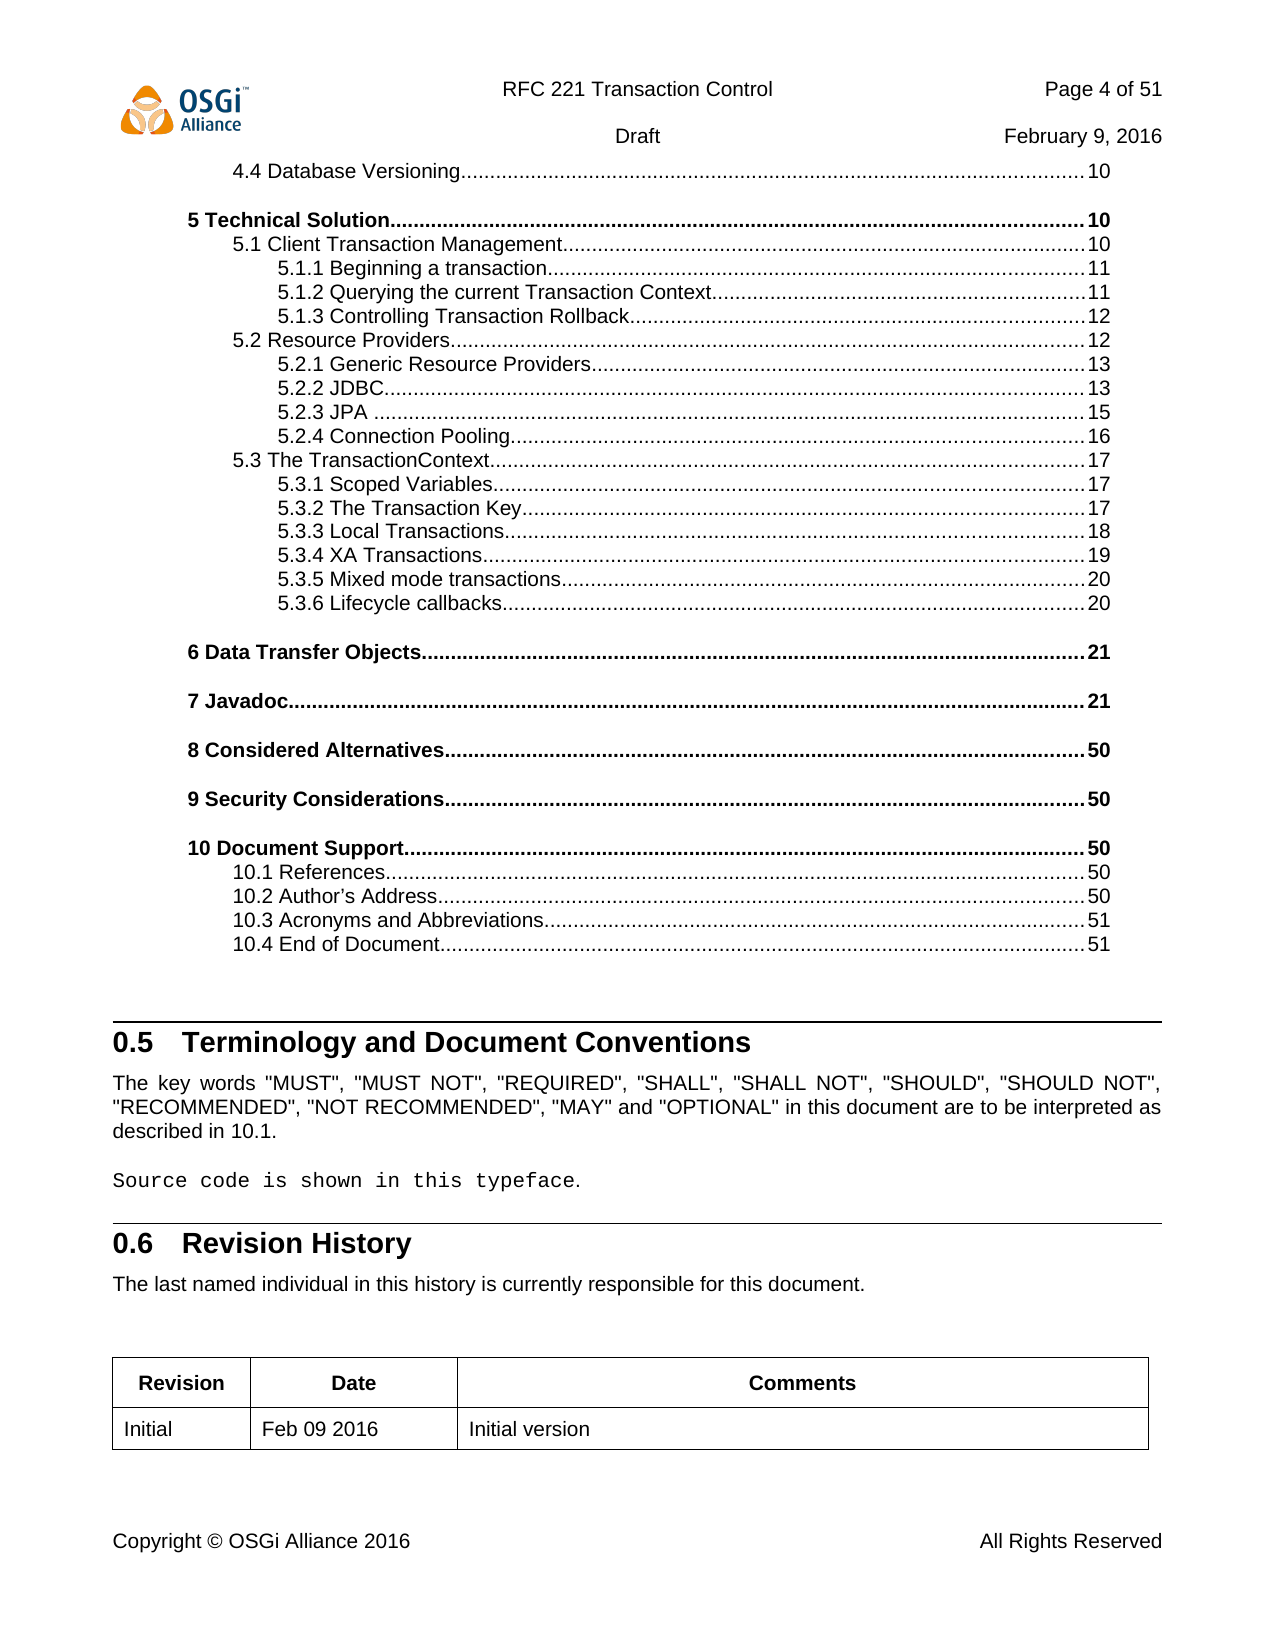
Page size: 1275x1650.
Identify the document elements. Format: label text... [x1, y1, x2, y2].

text 5 Technical Solution 10 [187, 208, 1162, 232]
text 9 Security Considerations 50 [187, 787, 1162, 811]
text 5.1.3 Controlling Transaction Rollback 12 [277, 304, 1162, 328]
subtitle Revision History [112, 1224, 1162, 1259]
picture [113, 78, 257, 142]
table_cell Initial version [458, 1408, 1148, 1449]
text 5.3.1 Scoped Variables 17 [277, 471, 1162, 495]
text 5.3.6 Lifecycle callbacks 20 [277, 591, 1162, 615]
table_header Revision [113, 1358, 250, 1407]
text 10.2 Author’s Address 50 [232, 884, 1162, 908]
text 5.3 The TransactionContext 17 [232, 447, 1162, 471]
text 5.1.1 Beginning a transaction 11 [277, 256, 1162, 280]
text The key words "MUST", "MUST NOT", "REQUIRED", "SHALL", "SHALL NOT", "SHOULD", "SHOULD NOT", "RECOMMENDED", "NOT RECOMMENDED", "MAY" and "OPTIONAL" in this document are to be interpreted as described in 1. [112, 1071, 1162, 1142]
text 10 Document Support 50 [187, 836, 1162, 860]
subtitle Terminology and Document Conventions [112, 1022, 1162, 1058]
text The last named individual in this history is currently responsible for this document. [112, 1272, 1162, 1296]
text 5.1 Client Transaction Management 10 [232, 232, 1162, 256]
table_cell Initial [113, 1408, 250, 1449]
text 10.3 Acronyms and Abbreviations 51 [232, 908, 1162, 932]
text 5.2.1 Generic Resource Providers 13 [277, 352, 1162, 376]
text 5.1.2 Querying the current Transaction Context 11 [277, 280, 1162, 304]
text 5.3.5 Mixed mode transactions 20 [277, 567, 1162, 591]
table_header Comments [458, 1358, 1148, 1407]
text 10.4 End of Document 51 [232, 932, 1162, 956]
text 5.2.4 Connection Pooling 16 [277, 423, 1162, 447]
text 8 Considered Alternatives 50 [187, 738, 1162, 762]
text 7 Javadoc 21 [187, 689, 1162, 713]
text 5.3.2 The Transaction Key 17 [277, 495, 1162, 519]
text 4.4 Database Versioning 10 [232, 159, 1162, 183]
text 6 Data Transfer Objects 21 [187, 640, 1162, 664]
text 5.2.2 JDBC 13 [277, 376, 1162, 399]
table_header Date [251, 1358, 457, 1407]
table_cell Feb 09 2016 [251, 1408, 457, 1449]
text 5.2 Resource Providers 12 [232, 328, 1162, 352]
text 5.3.4 XA Transactions 19 [277, 543, 1162, 567]
text 5.2.3 JPA 15 [277, 399, 1162, 423]
text Source code is shown in this typeface. [112, 1167, 1162, 1193]
text 10.1 References 50 [232, 860, 1162, 884]
text 5.3.3 Local Transactions 18 [277, 519, 1162, 543]
